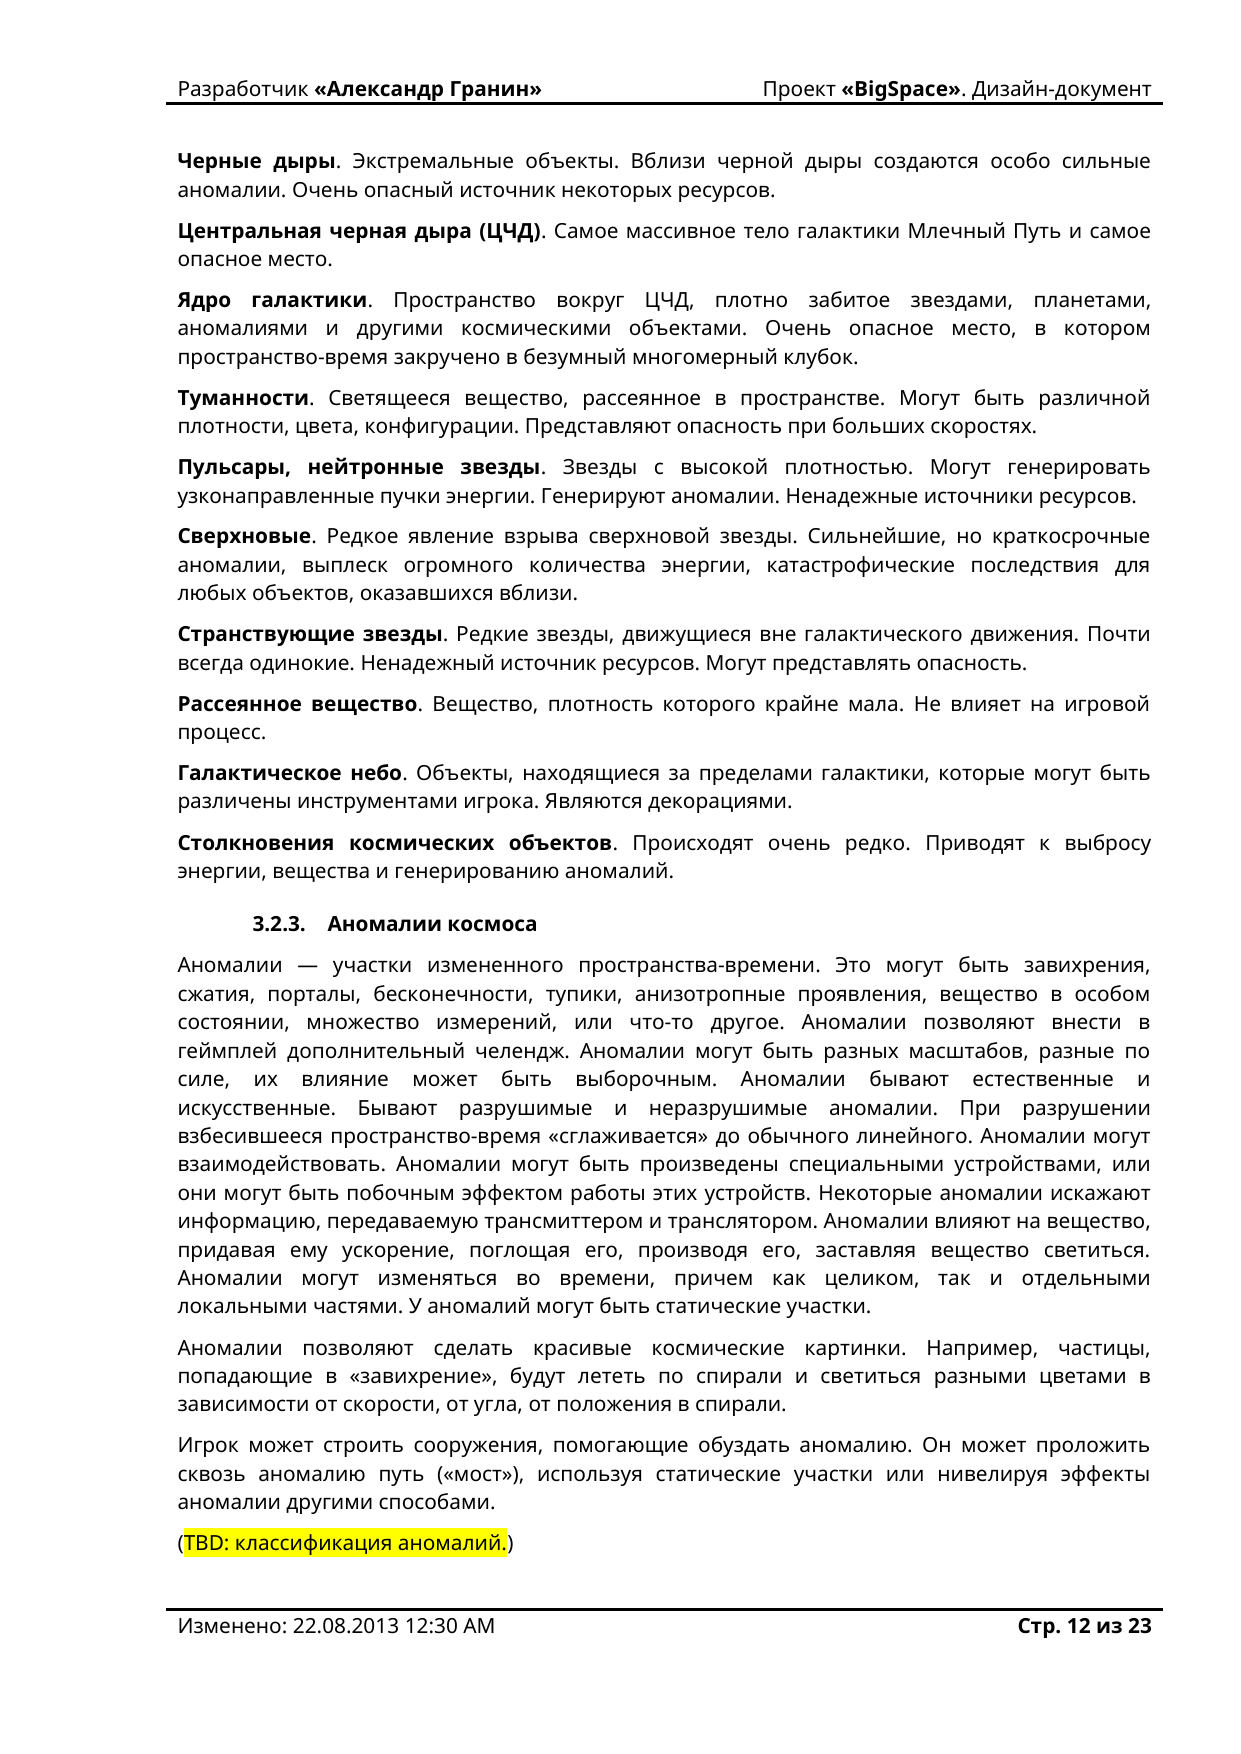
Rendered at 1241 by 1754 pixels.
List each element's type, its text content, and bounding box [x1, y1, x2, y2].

text Черные дыры. Экстремальные объекты. Вблизи черной дыры создаются особо сильные аномалии. Очень опасный источник некоторых ресурсов. [177, 146, 1152, 203]
text Туманности. Светящееся вещество, рассеянное в пространстве. Могут быть различной плотности, цвета, конфигурации. Представляют опасность при больших скоростях. [177, 383, 1152, 440]
text Пульсары, нейтронные звезды. Звезды с высокой плотностью. Могут генерировать узконаправленные пучки энергии. Генерируют аномалии. Ненадежные источники ресурсов. [177, 452, 1152, 509]
text Ядро галактики. Пространство вокруг ЦЧД, плотно забитое звездами, планетами, аномалиями и другими космическими объектами. Очень опасное место, в котором пространство-время закручено в безумный многомерный клубок. [177, 285, 1152, 370]
text Галактическое небо. Объекты, находящиеся за пределами галактики, которые могут быть различены инструментами игрока. Являются декорациями. [177, 758, 1152, 815]
text Аномалии позволяют сделать красивые космические картинки. Например, частицы, попадающие в «завихрение», будут лететь по спирали и светиться разными цветами в зависимости от скорости, от угла, от положения в спирали. [177, 1333, 1152, 1418]
text Игрок может строить сооружения, помогающие обуздать аномалию. Он может проложить сквозь аномалию путь («мост»), используя статические участки или нивелируя эффекты аномалии другими способами. [177, 1430, 1152, 1516]
text Сверхновые. Редкое явление взрыва сверхновой звезды. Сильнейшие, но краткосрочные аномалии, выплеск огромного количества энергии, катастрофические последствия для любых объектов, оказавшихся вблизи. [177, 522, 1152, 607]
text (TBD: классификация аномалий.) [177, 1528, 1152, 1557]
text Аномалии — участки измененного пространства-времени. Это могут быть завихрения, сжатия, порталы, бесконечности, тупики, анизотропные проявления, вещество в особом состоянии, множество измерений, или что-то другое. Аномалии позволяют внести в геймплей дополнительный челендж. Аномалии могут быть разных масштабов, разные по силе, их влияние может быть выборочным. Аномалии бывают естественные и искусственные. Бывают разрушимые и неразрушимые аномалии. При разрушении взбесившееся пространство-время «сглаживается» до обычного линейного. Аномалии могут взаимодействовать. Аномалии могут быть произведены специальными устройствами, или они могут быть побочным эффектом работы этих устройств. Некоторые аномалии искажают информацию, передаваемую трансмиттером и транслятором. Аномалии влияют на вещество, придавая ему ускорение, поглощая его, производя его, заставляя вещество светиться. Аномалии могут изменяться во времени, причем как целиком, так и отдельными локальными частями. У аномалий могут быть статические участки. [177, 950, 1152, 1320]
subtitle Аномалии космоса [252, 909, 1152, 938]
text Странствующие звезды. Редкие звезды, движущиеся вне галактического движения. Почти всегда одинокие. Ненадежный источник ресурсов. Могут представлять опасность. [177, 619, 1152, 676]
text Столкновения космических объектов. Происходят очень редко. Приводят к выбросу энергии, вещества и генерированию аномалий. [177, 828, 1152, 884]
text Рассеянное вещество. Вещество, плотность которого крайне мала. Не влияет на игровой процесс. [177, 689, 1152, 746]
text Центральная черная дыра (ЦЧД). Самое массивное тело галактики Млечный Путь и самое опасное место. [177, 216, 1152, 273]
